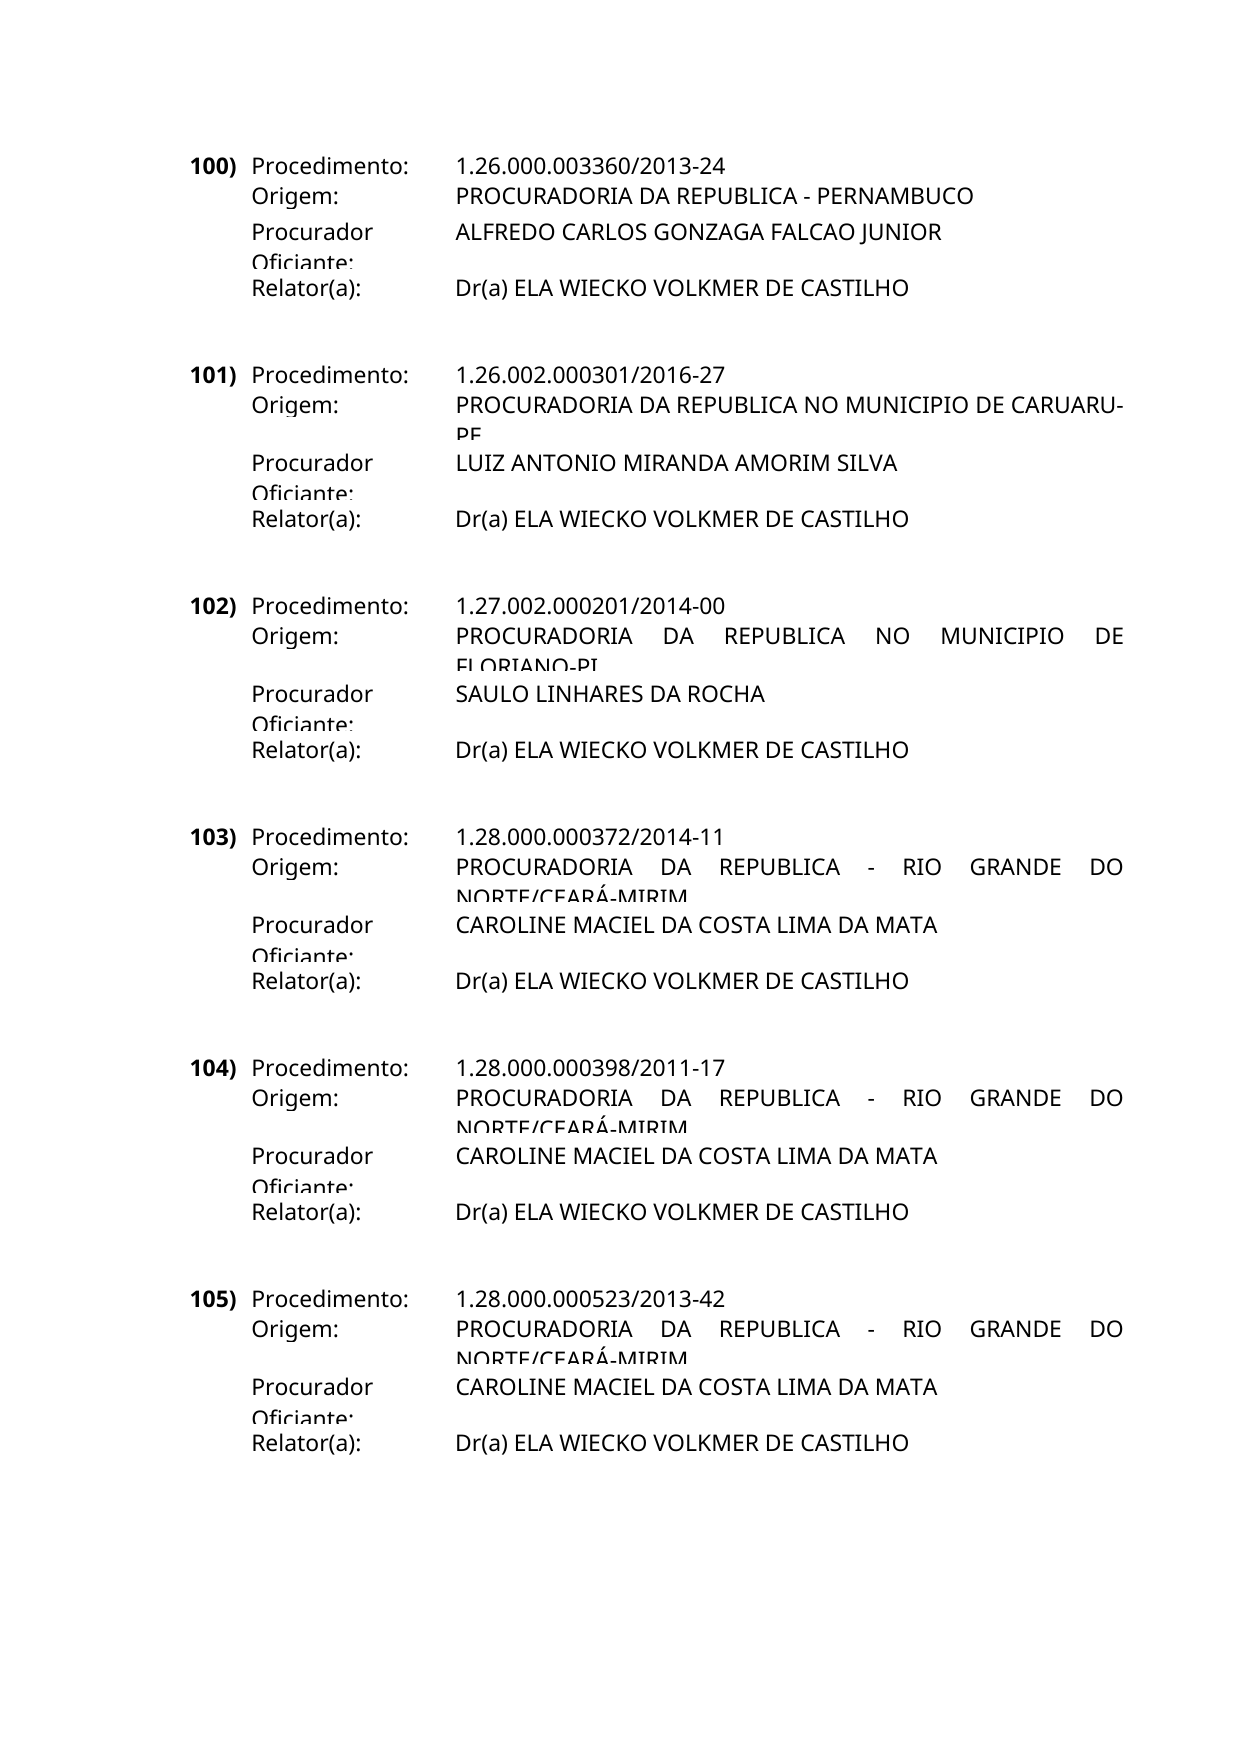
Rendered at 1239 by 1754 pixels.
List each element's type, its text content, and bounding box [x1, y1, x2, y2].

table_cell 1.28.000.000372/2014-11 [455, 821, 1124, 849]
table_cell [455, 764, 1124, 821]
table_cell [251, 417, 455, 439]
table_cell 102) [189, 590, 251, 618]
table_header Relator(a): [251, 965, 455, 993]
table_cell [1125, 533, 1239, 589]
table_cell 105) [189, 1283, 251, 1311]
table_cell Procurador Oficiante: [251, 909, 455, 962]
table_cell [1125, 1283, 1239, 1311]
table_cell [1125, 620, 1239, 648]
table_cell [0, 1110, 189, 1133]
table_cell Procurador Oficiante: [251, 216, 455, 268]
table_cell [1125, 1140, 1239, 1191]
table_cell PROCURADORIA DA REPUBLICA NO MUNICIPIO DE CARUARU-PE [455, 389, 1124, 439]
table_cell [189, 1226, 251, 1283]
table_cell [189, 620, 251, 648]
table_cell [1125, 417, 1239, 439]
table_cell [251, 1226, 455, 1283]
table_cell 103) [189, 821, 251, 849]
table_cell [455, 1133, 1124, 1140]
table_cell [1125, 764, 1239, 821]
table_cell [1125, 503, 1239, 533]
table_cell Origem: [251, 620, 455, 648]
table_header [0, 0, 189, 150]
table_cell [1125, 1133, 1239, 1140]
table_cell [189, 734, 251, 764]
table_cell [1125, 302, 1239, 358]
table_header Dr(a) ELA WIECKO VOLKMER DE CASTILHO [455, 1196, 1122, 1224]
table_cell [0, 909, 189, 960]
table_cell 1.26.002.000301/2016-27 [455, 359, 1124, 387]
table_cell [0, 216, 189, 267]
table_cell [0, 503, 189, 533]
table_cell [189, 302, 251, 358]
table_cell [251, 302, 455, 358]
table_cell [1125, 648, 1239, 671]
table_cell Procurador Oficiante: [251, 678, 455, 731]
table_cell [1125, 1226, 1239, 1283]
table_cell [0, 1140, 189, 1191]
table_cell [189, 417, 251, 439]
table_cell [189, 965, 251, 995]
table_header Relator(a): [251, 1196, 455, 1224]
table_header [189, 0, 251, 150]
table_cell Procurador Oficiante: [251, 1140, 455, 1193]
table_cell [0, 1082, 189, 1110]
table_cell [1125, 359, 1239, 387]
table_cell [1125, 1313, 1239, 1341]
table_cell [1125, 1082, 1239, 1110]
table_header Dr(a) ELA WIECKO VOLKMER DE CASTILHO [455, 272, 1122, 300]
table_cell [251, 764, 455, 821]
table_cell [1125, 1364, 1239, 1371]
table_cell [189, 389, 251, 417]
table_cell [189, 1341, 251, 1364]
table_cell Procedimento: [251, 1283, 455, 1311]
table_cell [189, 678, 251, 729]
table_cell [0, 648, 189, 671]
table_cell [1125, 389, 1239, 417]
table_cell PROCURADORIA DA REPUBLICA NO MUNICIPIO DE FLORIANO-PI [455, 620, 1124, 671]
table_cell [1125, 272, 1239, 302]
table_cell [189, 503, 251, 533]
table_cell [455, 1226, 1124, 1283]
table_cell [0, 1371, 189, 1422]
table_cell [189, 995, 251, 1052]
table_cell [0, 1364, 189, 1371]
table_cell [0, 209, 189, 216]
table_cell [0, 1283, 189, 1311]
table_cell PROCURADORIA DA REPUBLICA - RIO GRANDE DO NORTE/CEARÁ-MIRIM [455, 851, 1124, 902]
table_cell [0, 440, 189, 447]
table_cell [1125, 150, 1239, 178]
table_cell [0, 359, 189, 387]
table_header Relator(a): [251, 1427, 455, 1455]
table_cell Origem: [251, 180, 455, 208]
table_cell 1.28.000.000523/2013-42 [455, 1283, 1124, 1311]
table_cell [0, 302, 189, 358]
table_cell [0, 533, 189, 589]
table_cell Origem: [251, 389, 455, 417]
table_cell [0, 620, 189, 648]
table_cell [189, 764, 251, 821]
table_cell [0, 1313, 189, 1341]
table_header Dr(a) ELA WIECKO VOLKMER DE CASTILHO [455, 965, 1122, 993]
table_cell Procedimento: [251, 821, 455, 849]
table_cell [189, 272, 251, 302]
table_cell [455, 302, 1124, 358]
table_cell [0, 1052, 189, 1080]
table_cell [189, 533, 251, 589]
table_cell [0, 821, 189, 849]
table_header Dr(a) ELA WIECKO VOLKMER DE CASTILHO [455, 503, 1122, 531]
table_cell 104) [189, 1052, 251, 1080]
table_cell [251, 1364, 455, 1371]
table_cell [251, 902, 455, 909]
table_cell [189, 902, 251, 909]
table_cell [189, 851, 251, 879]
table_header Dr(a) ELA WIECKO VOLKMER DE CASTILHO [455, 1427, 1122, 1455]
table_cell [189, 180, 251, 208]
table_header Relator(a): [251, 272, 455, 300]
table_cell [189, 1427, 251, 1457]
table_cell [189, 1140, 251, 1191]
table_cell 101) [189, 359, 251, 387]
table_cell [251, 995, 455, 1052]
table_cell [1125, 1052, 1239, 1080]
table_header Relator(a): [251, 503, 455, 531]
table_cell [189, 209, 251, 216]
table_cell [0, 417, 189, 439]
table_cell Procurador Oficiante: [251, 1371, 455, 1424]
table_cell [1125, 1427, 1239, 1457]
table_cell [251, 879, 455, 902]
table_cell Origem: [251, 851, 455, 879]
table_cell [1125, 902, 1239, 909]
table_cell [189, 216, 251, 267]
table_cell Origem: [251, 1082, 455, 1110]
table_cell [189, 1110, 251, 1133]
table_cell [251, 648, 455, 671]
table_cell [189, 879, 251, 902]
table_cell PROCURADORIA DA REPUBLICA - RIO GRANDE DO NORTE/CEARÁ-MIRIM [455, 1313, 1124, 1364]
table_cell [189, 1364, 251, 1371]
table_cell [1125, 734, 1239, 764]
table_cell [1125, 440, 1239, 447]
table_cell [455, 995, 1124, 1052]
table_cell [1125, 590, 1239, 618]
table_cell [1125, 879, 1239, 902]
table_cell LUIZ ANTONIO MIRANDA AMORIM SILVA [455, 447, 1124, 498]
table_cell CAROLINE MACIEL DA COSTA LIMA DA MATA [455, 909, 1124, 960]
table_cell [455, 209, 1124, 216]
table_cell [0, 678, 189, 729]
table_cell [1125, 447, 1239, 498]
table_cell [0, 590, 189, 618]
table_cell [1125, 821, 1239, 849]
table_cell Procedimento: [251, 590, 455, 618]
table_cell [0, 734, 189, 764]
table_header [251, 0, 455, 150]
table_cell [1125, 180, 1239, 208]
table_header [455, 0, 1124, 150]
table_cell [0, 965, 189, 995]
table_header Relator(a): [251, 734, 455, 762]
table_cell [1125, 1341, 1239, 1364]
table_cell [455, 533, 1124, 589]
table_cell Origem: [251, 1313, 455, 1341]
table_cell [189, 1371, 251, 1422]
table_cell [189, 671, 251, 678]
table_cell CAROLINE MACIEL DA COSTA LIMA DA MATA [455, 1371, 1124, 1422]
table_cell Procedimento: [251, 1052, 455, 1080]
table_cell [0, 447, 189, 498]
table_cell [0, 1196, 189, 1226]
table_cell [0, 879, 189, 902]
table_cell [0, 764, 189, 821]
table_cell [1125, 671, 1239, 678]
table_cell [189, 1196, 251, 1226]
table_cell [189, 1133, 251, 1140]
table_cell [1125, 851, 1239, 879]
table_cell [1125, 216, 1239, 267]
table_cell [0, 851, 189, 879]
table_cell [455, 1364, 1124, 1371]
table_cell [1125, 909, 1239, 960]
table_cell [0, 1341, 189, 1364]
table_cell [251, 1133, 455, 1140]
table_cell [1125, 678, 1239, 729]
table_cell [455, 902, 1124, 909]
table_cell [0, 272, 189, 302]
table_cell [0, 150, 189, 178]
table_header [1125, 0, 1239, 150]
table_cell 1.26.000.003360/2013-24 [455, 150, 1124, 178]
table_cell [0, 1133, 189, 1140]
table_cell [189, 909, 251, 960]
table_cell [0, 1427, 189, 1457]
table_cell [1125, 1371, 1239, 1422]
table_cell [0, 995, 189, 1052]
table_cell [251, 1341, 455, 1364]
table_cell [251, 671, 455, 678]
table_cell [1125, 995, 1239, 1052]
table_cell [1125, 1110, 1239, 1133]
table_cell [251, 209, 455, 216]
table_cell [0, 671, 189, 678]
table_cell Procedimento: [251, 359, 455, 387]
table_cell PROCURADORIA DA REPUBLICA - PERNAMBUCO [455, 180, 1124, 208]
table_cell [251, 440, 455, 447]
table_header Dr(a) ELA WIECKO VOLKMER DE CASTILHO [455, 734, 1122, 762]
table_cell [0, 902, 189, 909]
table_cell CAROLINE MACIEL DA COSTA LIMA DA MATA [455, 1140, 1124, 1191]
table_cell 100) [189, 150, 251, 178]
table_cell 1.27.002.000201/2014-00 [455, 590, 1124, 618]
table_cell [0, 389, 189, 417]
table_cell [1125, 209, 1239, 216]
table_cell [189, 447, 251, 498]
table_cell [0, 1226, 189, 1283]
table_cell 1.28.000.000398/2011-17 [455, 1052, 1124, 1080]
table_cell [0, 180, 189, 208]
table_cell Procedimento: [251, 150, 455, 178]
table_cell [1125, 1196, 1239, 1226]
table_cell [251, 533, 455, 589]
table_cell [251, 1110, 455, 1133]
table_cell Procurador Oficiante: [251, 447, 455, 499]
table_cell [189, 1313, 251, 1341]
table_cell [189, 440, 251, 447]
table_cell [189, 1082, 251, 1110]
table_cell SAULO LINHARES DA ROCHA [455, 678, 1124, 729]
table_cell [455, 440, 1124, 447]
table_cell [455, 671, 1124, 678]
table_cell [189, 648, 251, 671]
table_cell PROCURADORIA DA REPUBLICA - RIO GRANDE DO NORTE/CEARÁ-MIRIM [455, 1082, 1124, 1133]
table_cell [1125, 965, 1239, 995]
table_cell ALFREDO CARLOS GONZAGA FALCAO JUNIOR [455, 216, 1124, 267]
